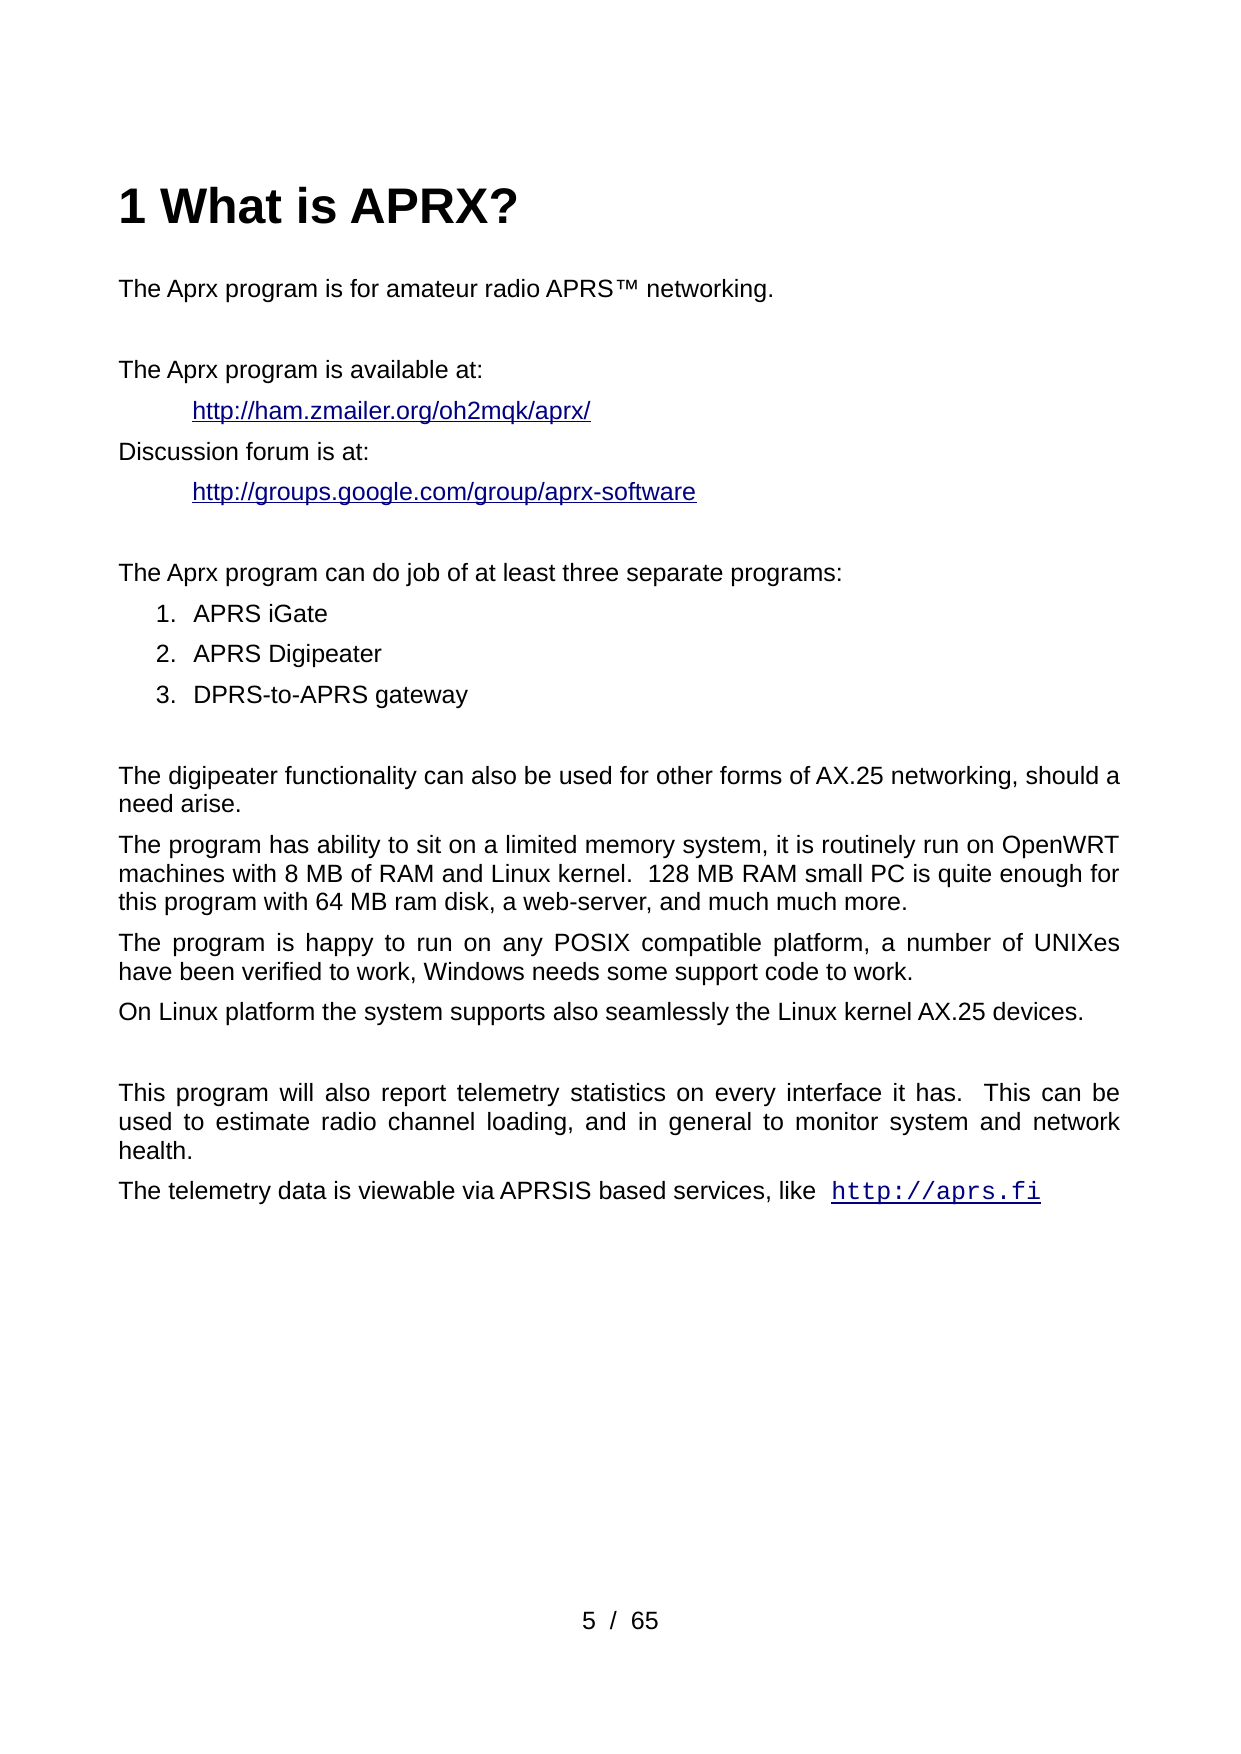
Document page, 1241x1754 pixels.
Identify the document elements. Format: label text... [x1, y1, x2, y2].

text The Aprx program is for amateur radio APRS™ networking. [118, 274, 1122, 303]
subtitle What is APRX? [118, 176, 1122, 234]
text The digipeater functionality can also be used for other forms of AX.25 networking, should a need arise. [118, 761, 1122, 818]
text The program is happy to run on any POSIX compatible platform, a number of UNIXes have been verified to work, Windows needs some support code to work. [118, 928, 1122, 985]
text The Aprx program is available at: [118, 355, 1122, 384]
text http://groups.google.com/group/aprx-software [118, 477, 1122, 506]
text http://ham.zmailer.org/oh2mqk/aprx/ [118, 396, 1122, 425]
text The program has ability to sit on a limited memory system, it is routinely run on OpenWRT machines with 8 MB of RAM and Linux kernel. 128 MB RAM small PC is quite enough for this program with 64 MB ram disk, a web-server, and much much more. [118, 830, 1122, 916]
text Discussion forum is at: [118, 436, 1122, 465]
text The Aprx program can do job of at least three separate programs: [118, 558, 1122, 587]
text On Linux platform the system supports also seamlessly the Linux kernel AX.25 devices. [118, 997, 1122, 1026]
list APRS Digipeater [156, 639, 1122, 668]
text This program will also report telemetry statistics on every interface it has. This can be used to estimate radio channel loading, and in general to monitor system and network health. [118, 1078, 1122, 1164]
list DPRS-to-APRS gateway [156, 679, 1122, 708]
list APRS iGate [156, 598, 1122, 627]
text The telemetry data is viewable via APRSIS based services, like http://aprs.fi [118, 1176, 1122, 1207]
